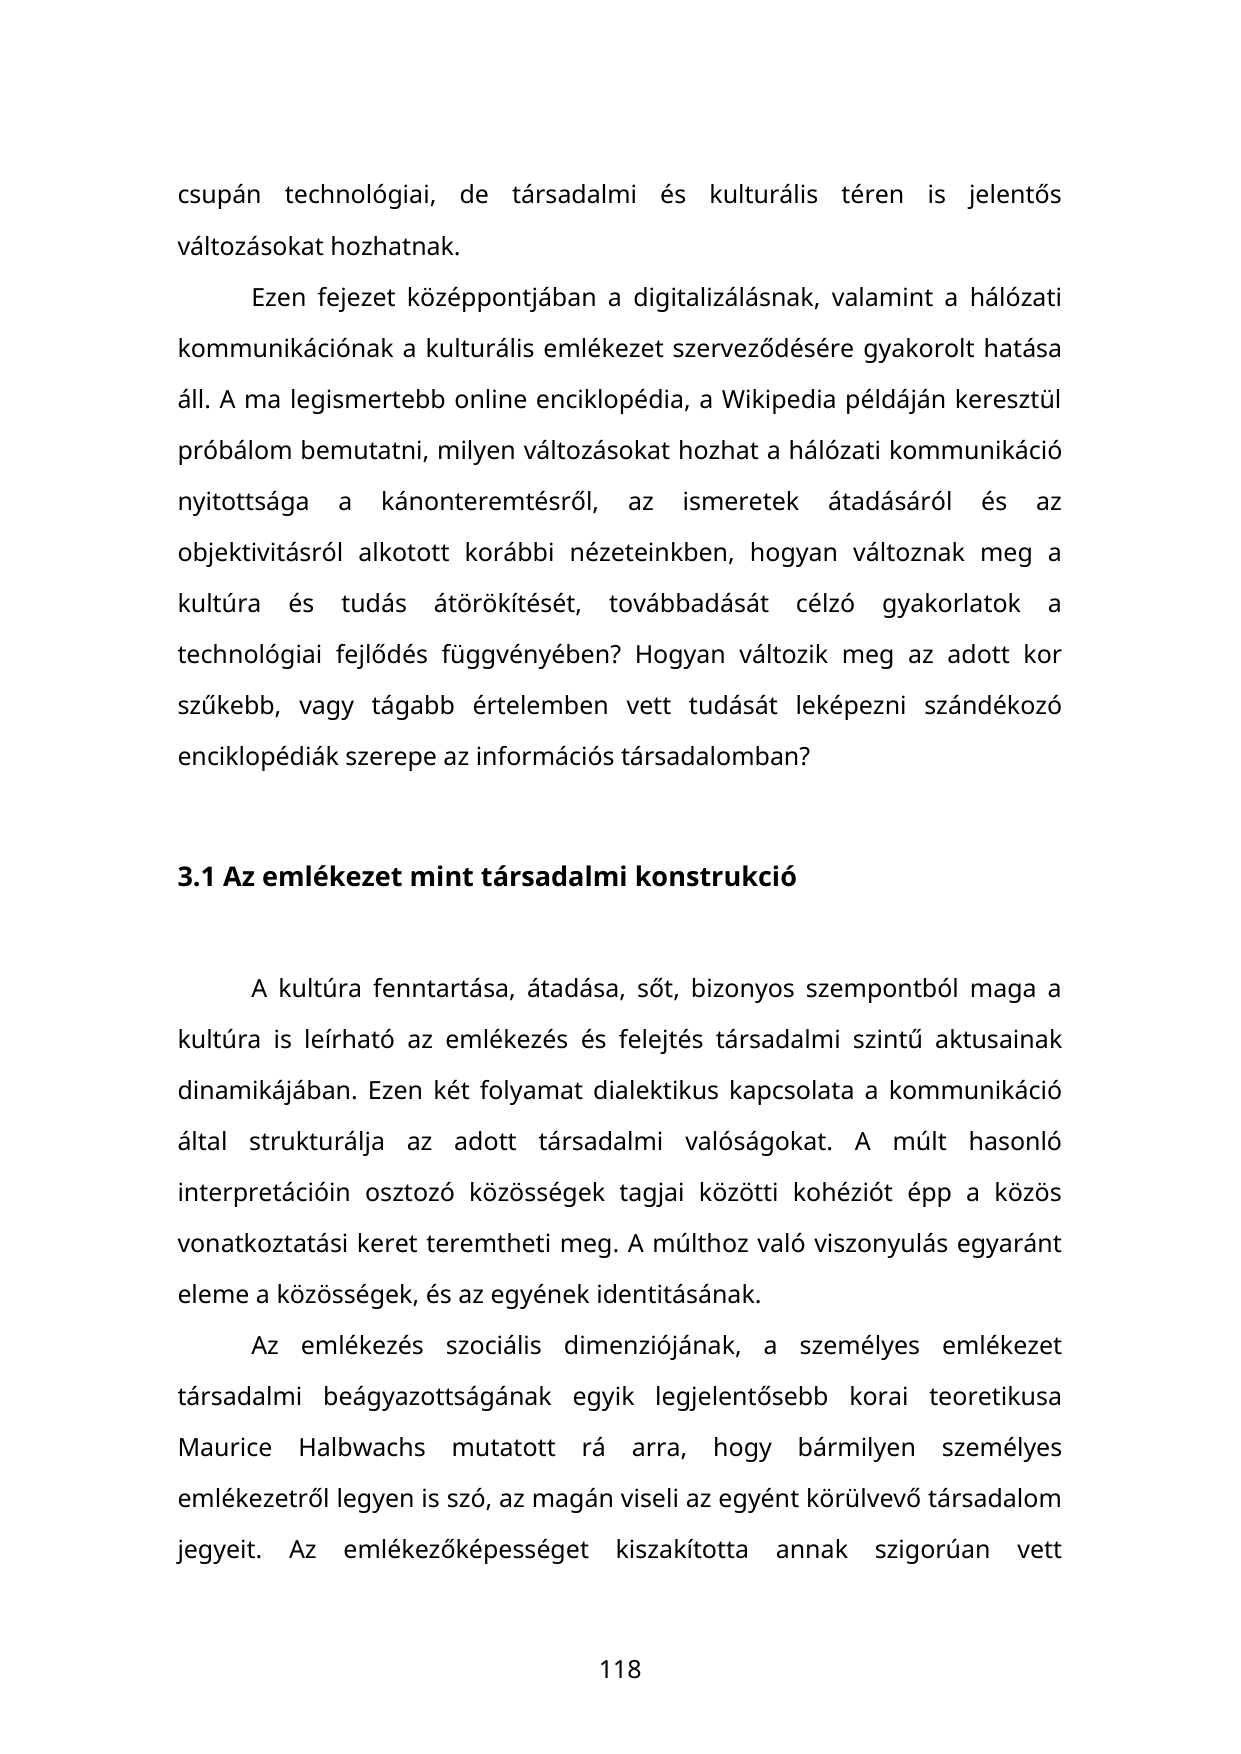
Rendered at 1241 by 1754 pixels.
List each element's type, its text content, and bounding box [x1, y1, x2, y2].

text A kultúra fenntartása, átadása, sőt, bizonyos szempontból maga a kultúra is leírható az emlékezés és felejtés társadalmi szintű aktusainak dinamikájában. Ezen két folyamat dialektikus kapcsolata a kommunikáció által strukturálja az adott társadalmi valóságokat. A múlt hasonló interpretációin osztozó közösségek tagjai közötti kohéziót épp a közös vonatkoztatási keret teremtheti meg. A múlthoz való viszonyulás egyaránt eleme a közösségek, és az egyének identitásának. [177, 970, 1063, 1311]
text Ezen fejezet középpontjában a digitalizálásnak, valamint a hálózati kommunikációnak a kulturális emlékezet szerveződésére gyakorolt hatása áll. A ma legismertebb online enciklopédia, a Wikipedia példáján keresztül próbálom bemutatni, milyen változásokat hozhat a hálózati kommunikáció nyitottsága a kánonteremtésről, az ismeretek átadásáról és az objektivitásról alkotott korábbi nézeteinkben, hogyan változnak meg a kultúra és tudás átörökítését, továbbadását célzó gyakorlatok a technológiai fejlődés függvényében? Hogyan változik meg az adott kor szűkebb, vagy tágabb értelemben vett tudását leképezni szándékozó enciklopédiák szerepe az információs társadalomban? [177, 279, 1063, 773]
text Az emlékezés szociális dimenziójának, a személyes emlékezet társadalmi beágyazottságának egyik legjelentősebb korai teoretikusa Maurice Halbwachs mutatott rá arra, hogy bármilyen személyes emlékezetről legyen is szó, az magán viseli az egyént körülvevő társadalom jegyeit. Az emlékezőképességet kiszakította annak szigorúan vett [177, 1328, 1063, 1566]
subtitle 3.1 Az emlékezet mint társadalmi konstrukció [177, 858, 1063, 895]
text csupán technológiai, de társadalmi és kulturális téren is jelentős változásokat hozhatnak. [177, 177, 1063, 262]
